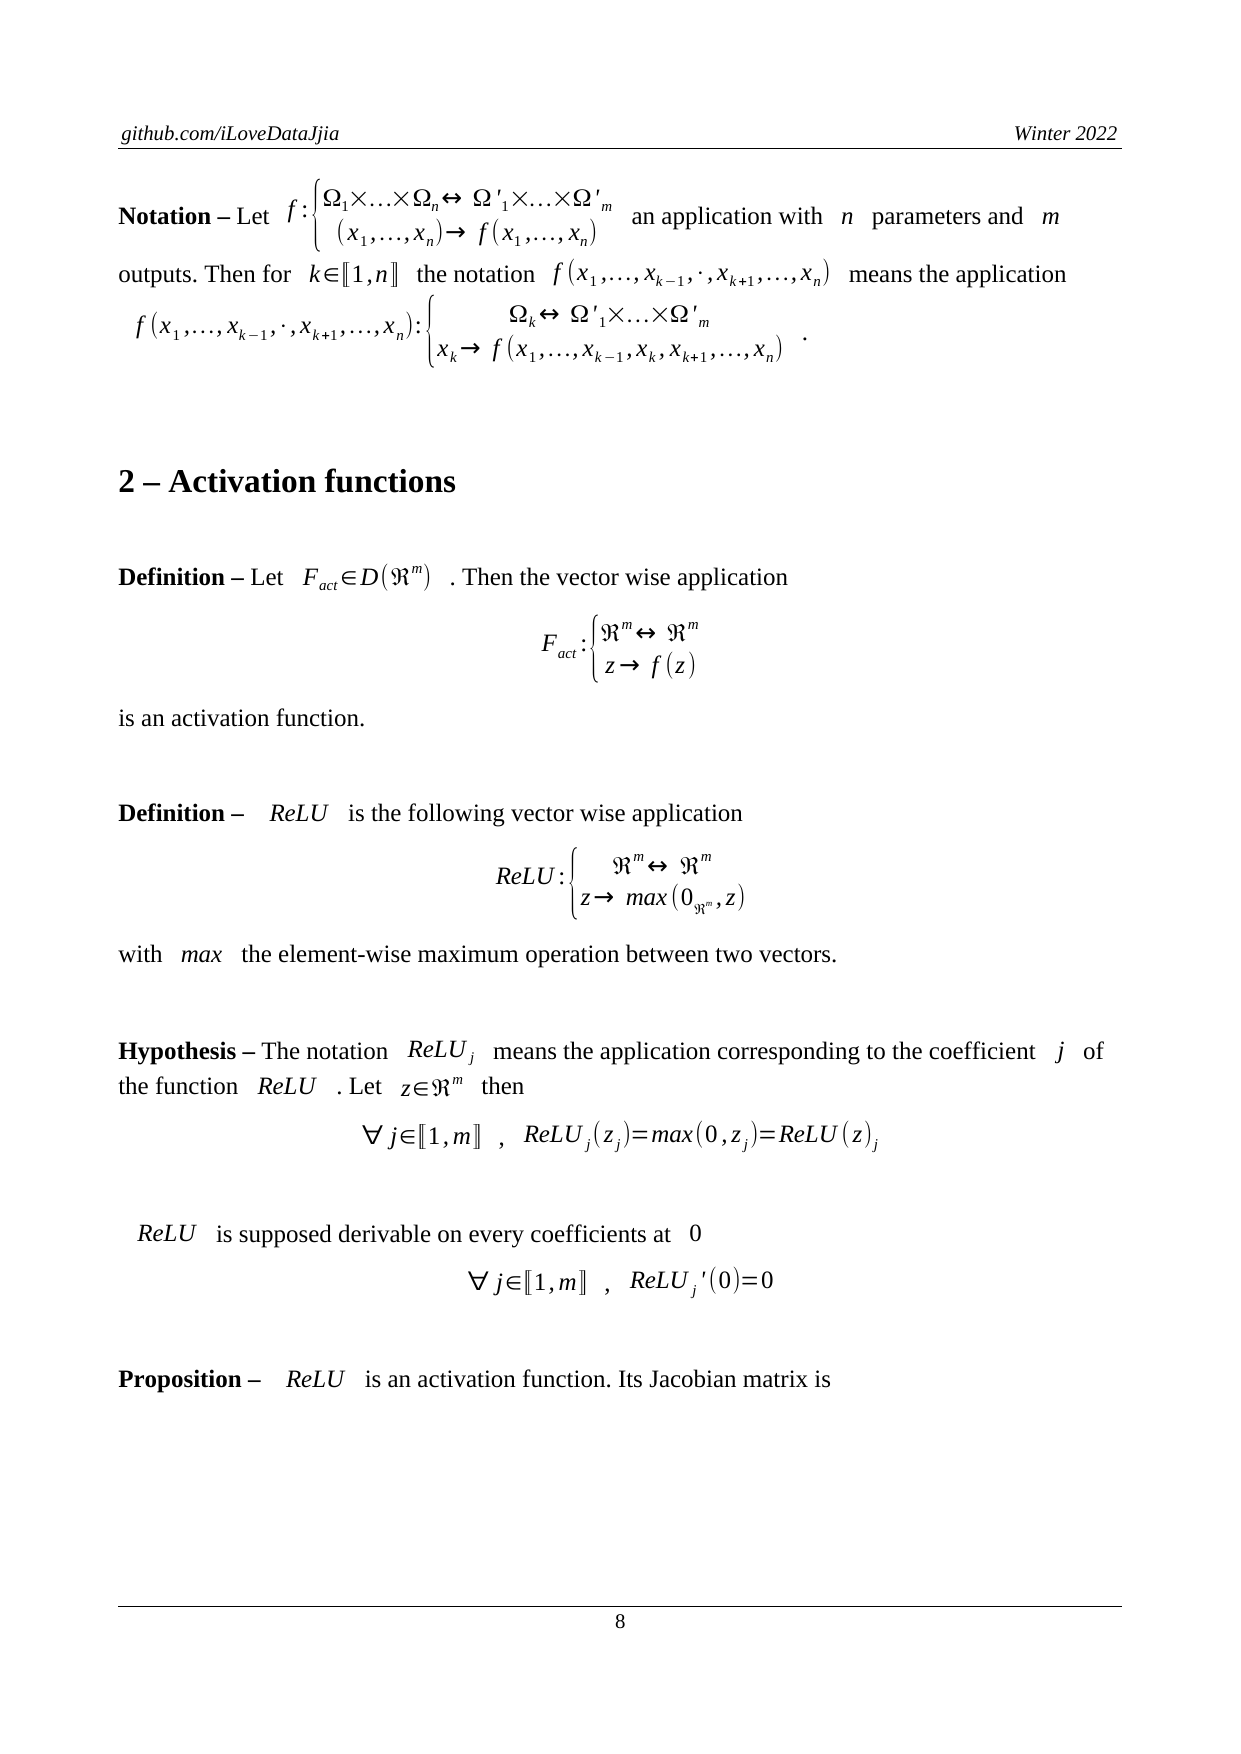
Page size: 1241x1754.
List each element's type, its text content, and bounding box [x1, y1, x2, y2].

text , [118, 1266, 1122, 1298]
text Definition – Let. Then the vector wise application [118, 559, 1122, 594]
text Definition – is the following vector wise application [118, 798, 1122, 827]
text Notation – Letan application withparameters andoutputs. Then forthe notationmeans the application. [118, 178, 1122, 369]
text withthe element-wise maximum operation between two vectors. [118, 939, 1122, 968]
text , [118, 1120, 1122, 1152]
text Hypothesis – The notationmeans the application corresponding to the coefficientof the function. Letthen [118, 1035, 1122, 1101]
text is an activation function. [118, 703, 1122, 731]
subtitle 2 – Activation functions [118, 461, 1122, 499]
text is supposed derivable on every coefficients at [118, 1219, 1122, 1247]
text Proposition – is an activation function. Its Jacobian matrix is [118, 1364, 1122, 1393]
